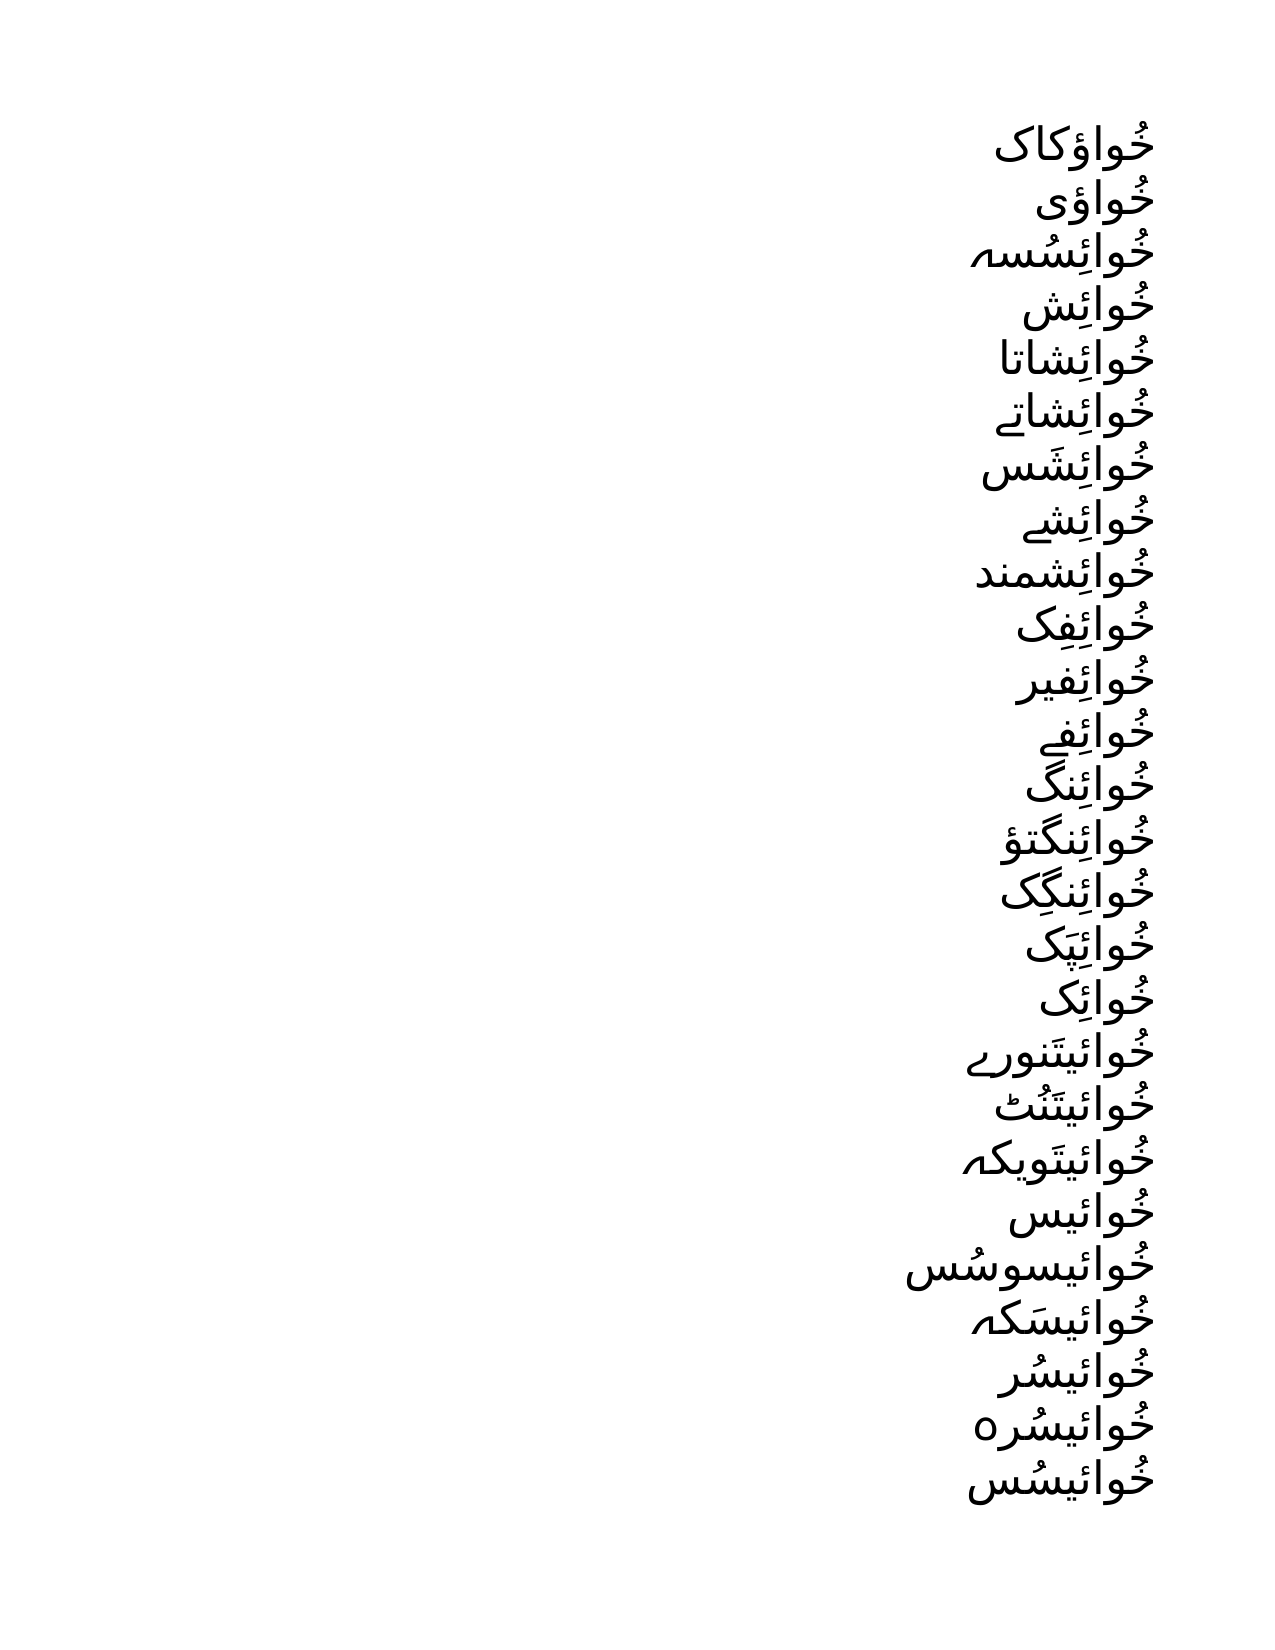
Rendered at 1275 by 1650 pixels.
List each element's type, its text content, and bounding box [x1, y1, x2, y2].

text خُوائیسُرہ [118, 1398, 1157, 1451]
text خُوائِش​مند [118, 545, 1157, 598]
text خُوائِفیر [118, 651, 1157, 705]
text خُوائِشَس [118, 438, 1157, 491]
text خُوائیسُس [118, 1451, 1157, 1505]
text خُوائِفے [118, 705, 1157, 758]
text خُوائیتَنورے [118, 1025, 1157, 1078]
text خُوائیتَویکہ [118, 1131, 1157, 1185]
text خُوائِشاتا [118, 331, 1157, 385]
text خُوائِسُسہ [118, 225, 1157, 278]
text خُوائِشے [118, 491, 1157, 545]
text خُوائیس [118, 1185, 1157, 1238]
text خُوائیتَنُٹ [118, 1078, 1157, 1131]
text خُوائِنگتؤ [118, 811, 1157, 865]
text خُوائِپَک [118, 918, 1157, 971]
text خُواؤکاک [118, 118, 1157, 171]
text خُوائیسُر [118, 1345, 1157, 1398]
text خُوائِک [118, 971, 1157, 1025]
text خُواؤی [118, 171, 1157, 225]
text خُوائِفِک [118, 598, 1157, 651]
text خُوائِنگ [118, 758, 1157, 811]
text خُوائِنگِک [118, 865, 1157, 918]
text خُوائیسوسُس [118, 1238, 1157, 1291]
text خُوائِشاتے [118, 385, 1157, 438]
text خُوائیسَکہ [118, 1291, 1157, 1345]
text خُوائِش [118, 278, 1157, 331]
